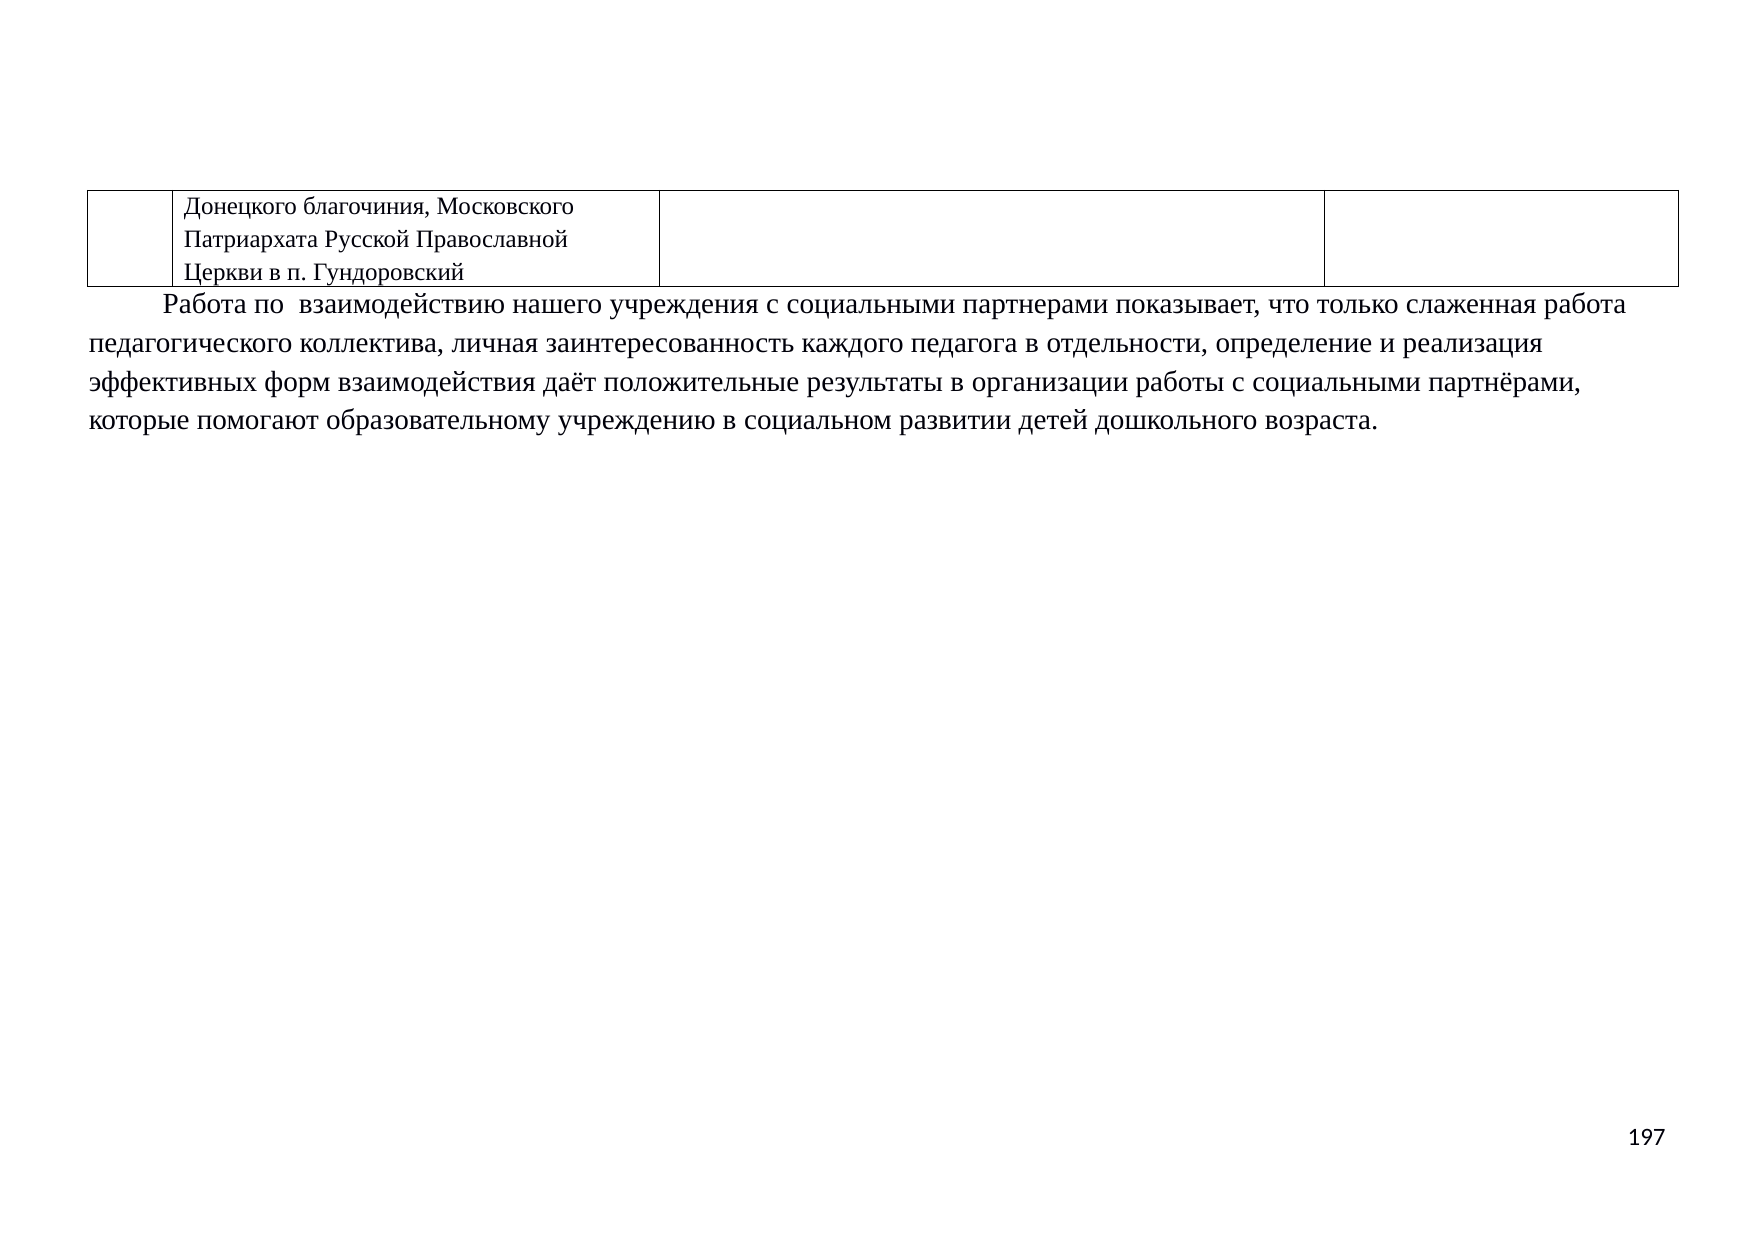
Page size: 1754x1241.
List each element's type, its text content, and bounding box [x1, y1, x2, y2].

table_cell [88, 191, 172, 286]
table_cell [660, 191, 1324, 286]
text Работа по взаимодействию нашего учреждения с социальными партнерами показывает, что только слаженная работа педагогического коллектива, личная заинтересованность каждого педагога в отдельности, определение и реализация эффективных форм взаимодействия даёт положительные результаты в организации работы с социальными партнёрами, которые помогают образовательному учреждению в социальном развитии детей дошкольного возраста. [88, 287, 1665, 436]
table_cell Донецкого благочиния, Московского Патриархата Русской Православной Церкви в п. Гундоровский [173, 191, 659, 286]
table_cell [1325, 191, 1678, 286]
